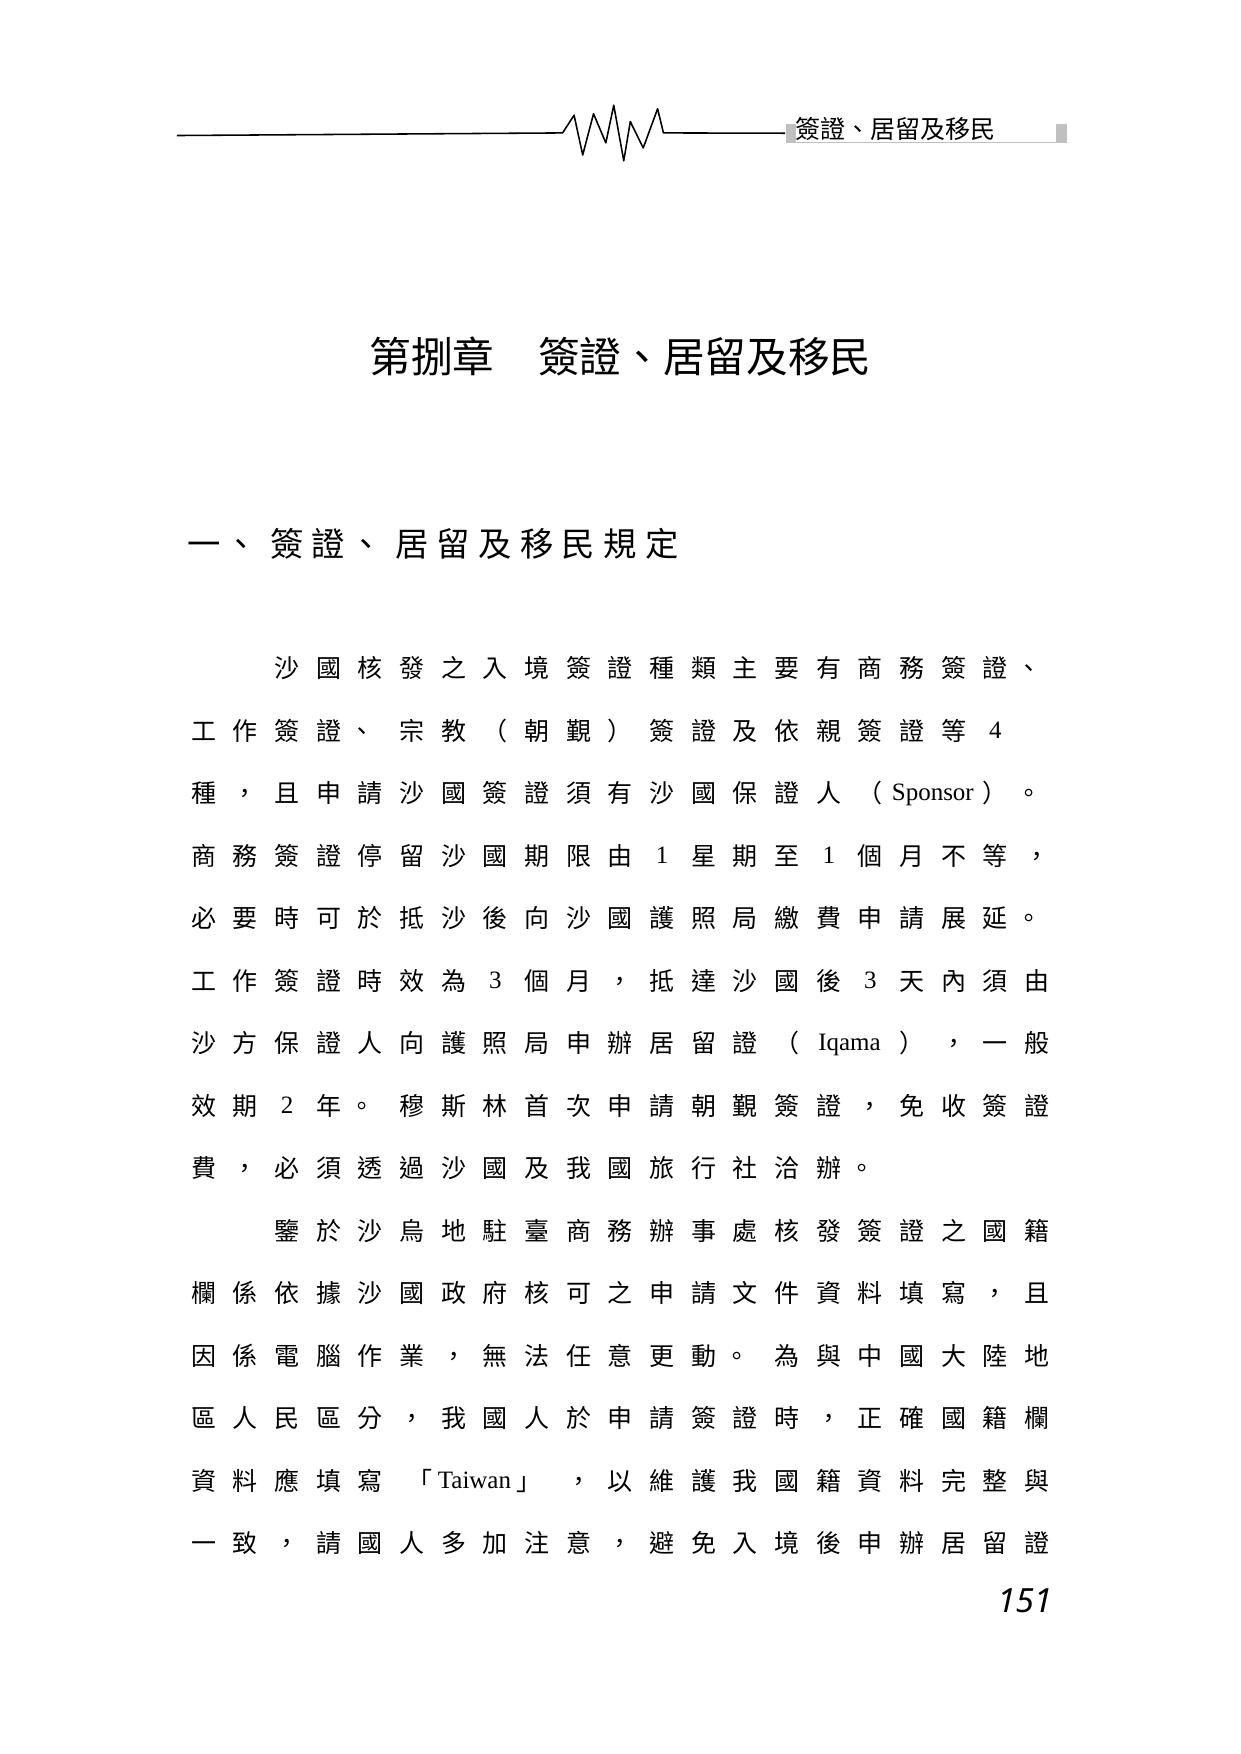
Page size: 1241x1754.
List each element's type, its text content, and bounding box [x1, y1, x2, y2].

text 第捌章 簽證、居留及移民 [183, 313, 1058, 375]
text 鑒於沙烏地駐臺商務辦事處核發簽證之國籍欄係依據沙國政府核可之申請文件資料填寫，且因係電腦作業，無法任意更動。為與中國大陸地區人民區分，我國人於申請簽證時，正確國籍欄資料應填寫「Taiwan」，以維護我國籍資料完整與一致，請國人多加注意，避免入境後申辦居留證 [183, 1188, 1058, 1563]
text 一、簽證、居留及移民規定 [183, 500, 1058, 563]
text 沙國核發之入境簽證種類主要有商務簽證、工作簽證、宗教（朝覲）簽證及依親簽證等4種，且申請沙國簽證須有沙國保證人（Sponsor）。商務簽證停留沙國期限由1星期至1個月不等，必要時可於抵沙後向沙國護照局繳費申請展延。工作簽證時效為3個月，抵達沙國後3天內須由沙方保證人向護照局申辦居留證（Iqama），一般效期2年。穆斯林首次申請朝覲簽證，免收簽證費，必須透過沙國及我國旅行社洽辦。 [183, 625, 1058, 1188]
